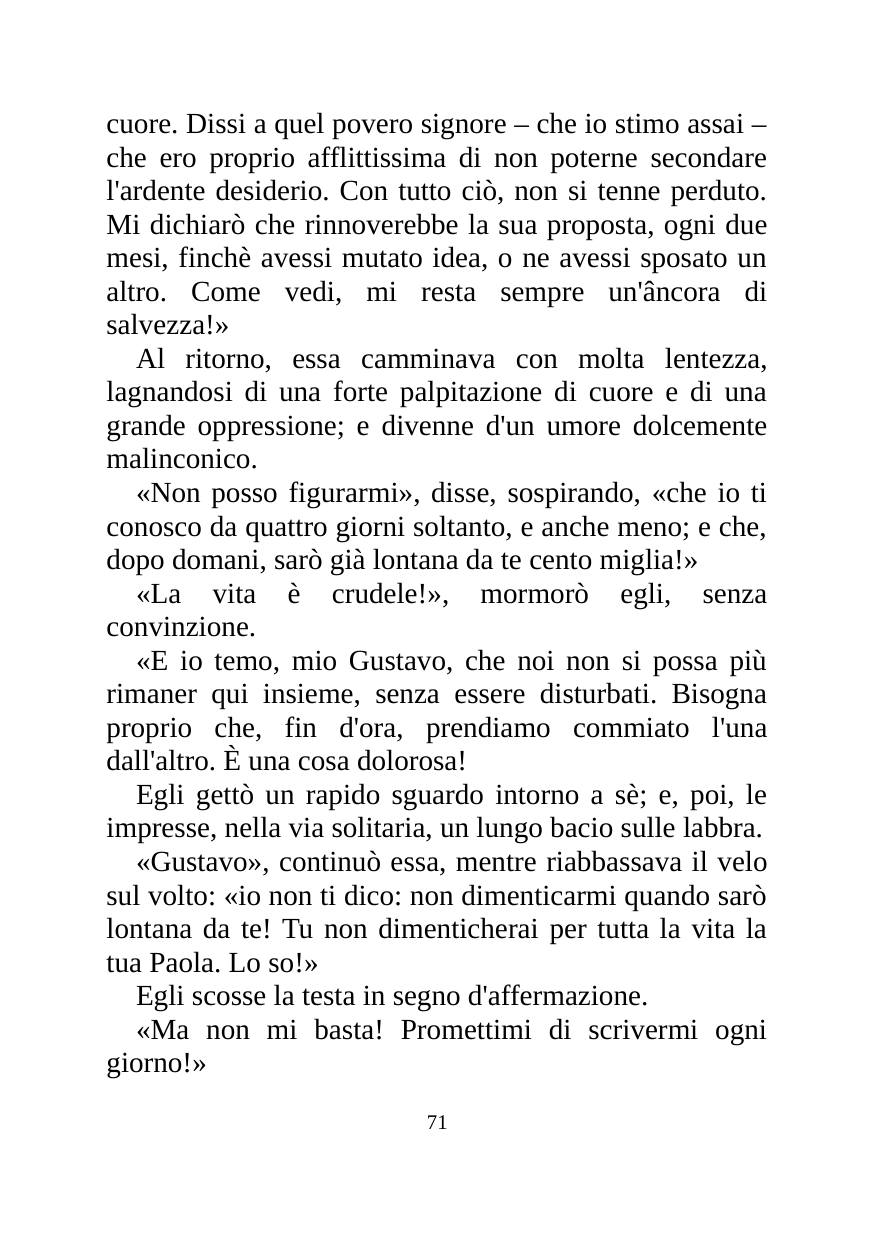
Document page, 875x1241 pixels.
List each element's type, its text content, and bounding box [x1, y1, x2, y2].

text «Gustavo», continuò essa, mentre riabbassava il velo sul volto: «io non ti dico: non dimenticarmi quando sarò lontana da te! Tu non dimenticherai per tutta la vita la tua Paola. Lo so!» [106, 844, 768, 978]
text cuore. Dissi a quel povero signore – che io stimo assai – che ero proprio afflittissima di non poterne secondare l'ardente desiderio. Con tutto ciò, non si tenne perduto. Mi dichiarò che rinnoverebbe la sua proposta, ogni due mesi, finchè avessi mutato idea, o ne avessi sposato un altro. Come vedi, mi resta sempre un'âncora di salvezza!» [106, 106, 768, 341]
text «E io temo, mio Gustavo, che noi non si possa più rimaner qui insieme, senza essere disturbati. Bisogna proprio che, fin d'ora, prendiamo commiato l'una dall'altro. È una cosa dolorosa! [106, 643, 768, 777]
text Al ritorno, essa camminava con molta lentezza, lagnandosi di una forte palpitazione di cuore e di una grande oppressione; e divenne d'un umore dolcemente malinconico. [106, 341, 768, 475]
text Egli gettò un rapido sguardo intorno a sè; e, poi, le impresse, nella via solitaria, un lungo bacio sulle labbra. [106, 777, 768, 844]
text Egli scosse la testa in segno d'affermazione. [106, 978, 768, 1012]
text «Ma non mi basta! Promettimi di scrivermi ogni giorno!» [106, 1012, 768, 1079]
text «Non posso figurarmi», disse, sospirando, «che io ti conosco da quattro giorni soltanto, e anche meno; e che, dopo domani, sarò già lontana da te cento miglia!» [106, 475, 768, 576]
text «La vita è crudele!», mormorò egli, senza convinzione. [106, 576, 768, 643]
